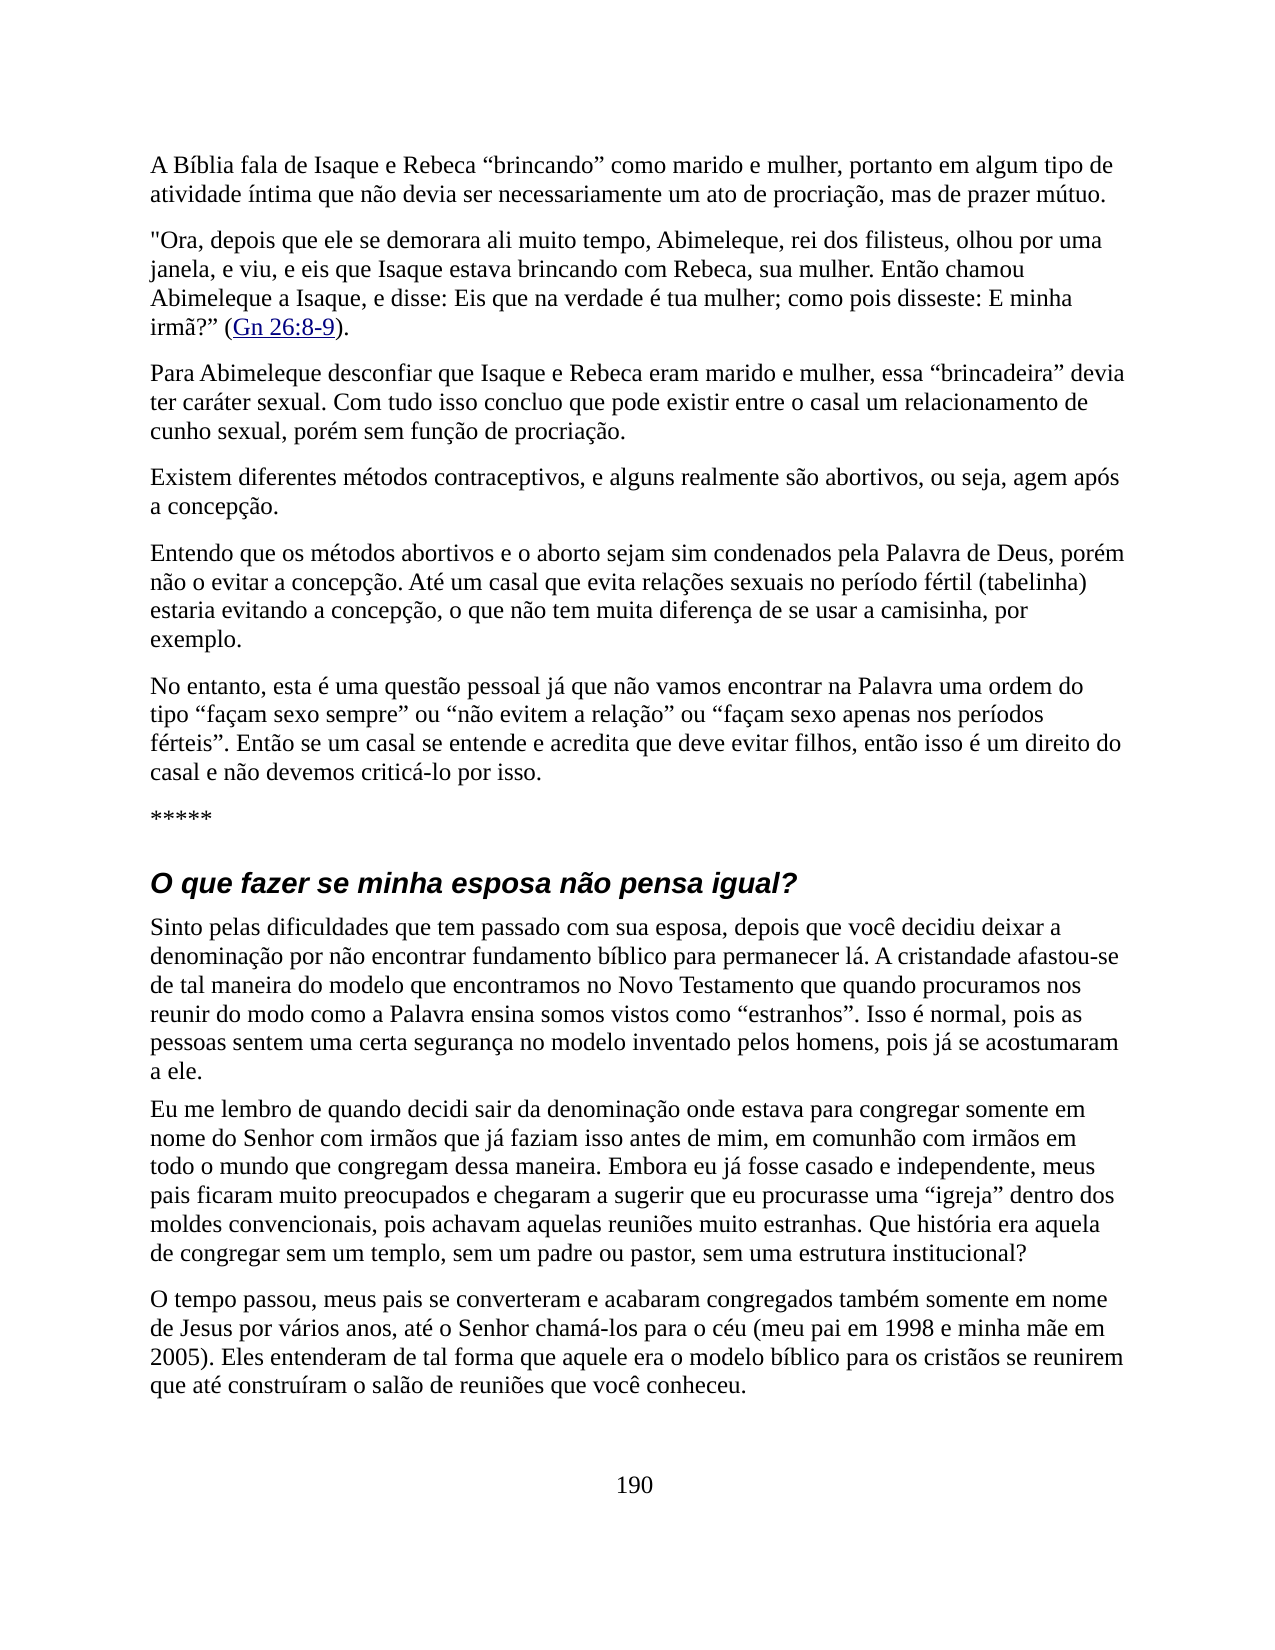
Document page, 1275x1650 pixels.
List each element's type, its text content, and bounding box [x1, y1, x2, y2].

text No entanto, esta é uma questão pessoal já que não vamos encontrar na Palavra uma ordem do tipo “façam sexo sempre” ou “não evitem a relação” ou “façam sexo apenas nos períodos férteis”. Então se um casal se entende e acredita que deve evitar filhos, então isso é um direito do casal e não devemos criticá-lo por isso. [150, 671, 1125, 786]
text O tempo passou, meus pais se converteram e acabaram congregados também somente em nome de Jesus por vários anos, até o Senhor chamá-los para o céu (meu pai em 1998 e minha mãe em 2005). Eles entenderam de tal forma que aquele era o modelo bíblico para os cristãos se reunirem que até construíram o salão de reuniões que você conheceu. [150, 1284, 1125, 1399]
text A Bíblia fala de Isaque e Rebeca “brincando” como marido e mulher, portanto em algum tipo de atividade íntima que não devia ser necessariamente um ato de procriação, mas de prazer mútuo. [150, 150, 1125, 207]
subtitle O que fazer se minha esposa não pensa igual? [150, 866, 1125, 900]
text ***** [150, 804, 1125, 832]
text Eu me lembro de quando decidi sair da denominação onde estava para congregar somente em nome do Senhor com irmãos que já faziam isso antes de mim, em comunhão com irmãos em todo o mundo que congregam dessa maneira. Embora eu já fosse casado e independente, meus pais ficaram muito preocupados e chegaram a sugerir que eu procurasse uma “igreja” dentro dos moldes convencionais, pois achavam aquelas reuniões muito estranhas. Que história era aquela de congregar sem um templo, sem um padre ou pastor, sem uma estrutura institucional? [150, 1094, 1125, 1266]
text Entendo que os métodos abortivos e o aborto sejam sim condenados pela Palavra de Deus, porém não o evitar a concepção. Até um casal que evita relações sexuais no período fértil (tabelinha) estaria evitando a concepção, o que não tem muita diferença de se usar a camisinha, por exemplo. [150, 538, 1125, 653]
text "Ora, depois que ele se demorara ali muito tempo, Abimeleque, rei dos filisteus, olhou por uma janela, e viu, e eis que Isaque estava brincando com Rebeca, sua mulher. Então chamou Abimeleque a Isaque, e disse: Eis que na verdade é tua mulher; como pois disseste: E minha irmã?” (Gn 26:8-9). [150, 225, 1125, 340]
text Existem diferentes métodos contraceptivos, e alguns realmente são abortivos, ou seja, agem após a concepção. [150, 462, 1125, 520]
text Sinto pelas dificuldades que tem passado com sua esposa, depois que você decidiu deixar a denominação por não encontrar fundamento bíblico para permanecer lá. A cristandade afastou-se de tal maneira do modelo que encontramos no Novo Testamento que quando procuramos nos reunir do modo como a Palavra ensina somos vistos como “estranhos”. Isso é normal, pois as pessoas sentem uma certa segurança no modelo inventado pelos homens, pois já se acostumaram a ele. [150, 912, 1125, 1085]
text Para Abimeleque desconfiar que Isaque e Rebeca eram marido e mulher, essa “brincadeira” devia ter caráter sexual. Com tudo isso concluo que pode existir entre o casal um relacionamento de cunho sexual, porém sem função de procriação. [150, 358, 1125, 444]
